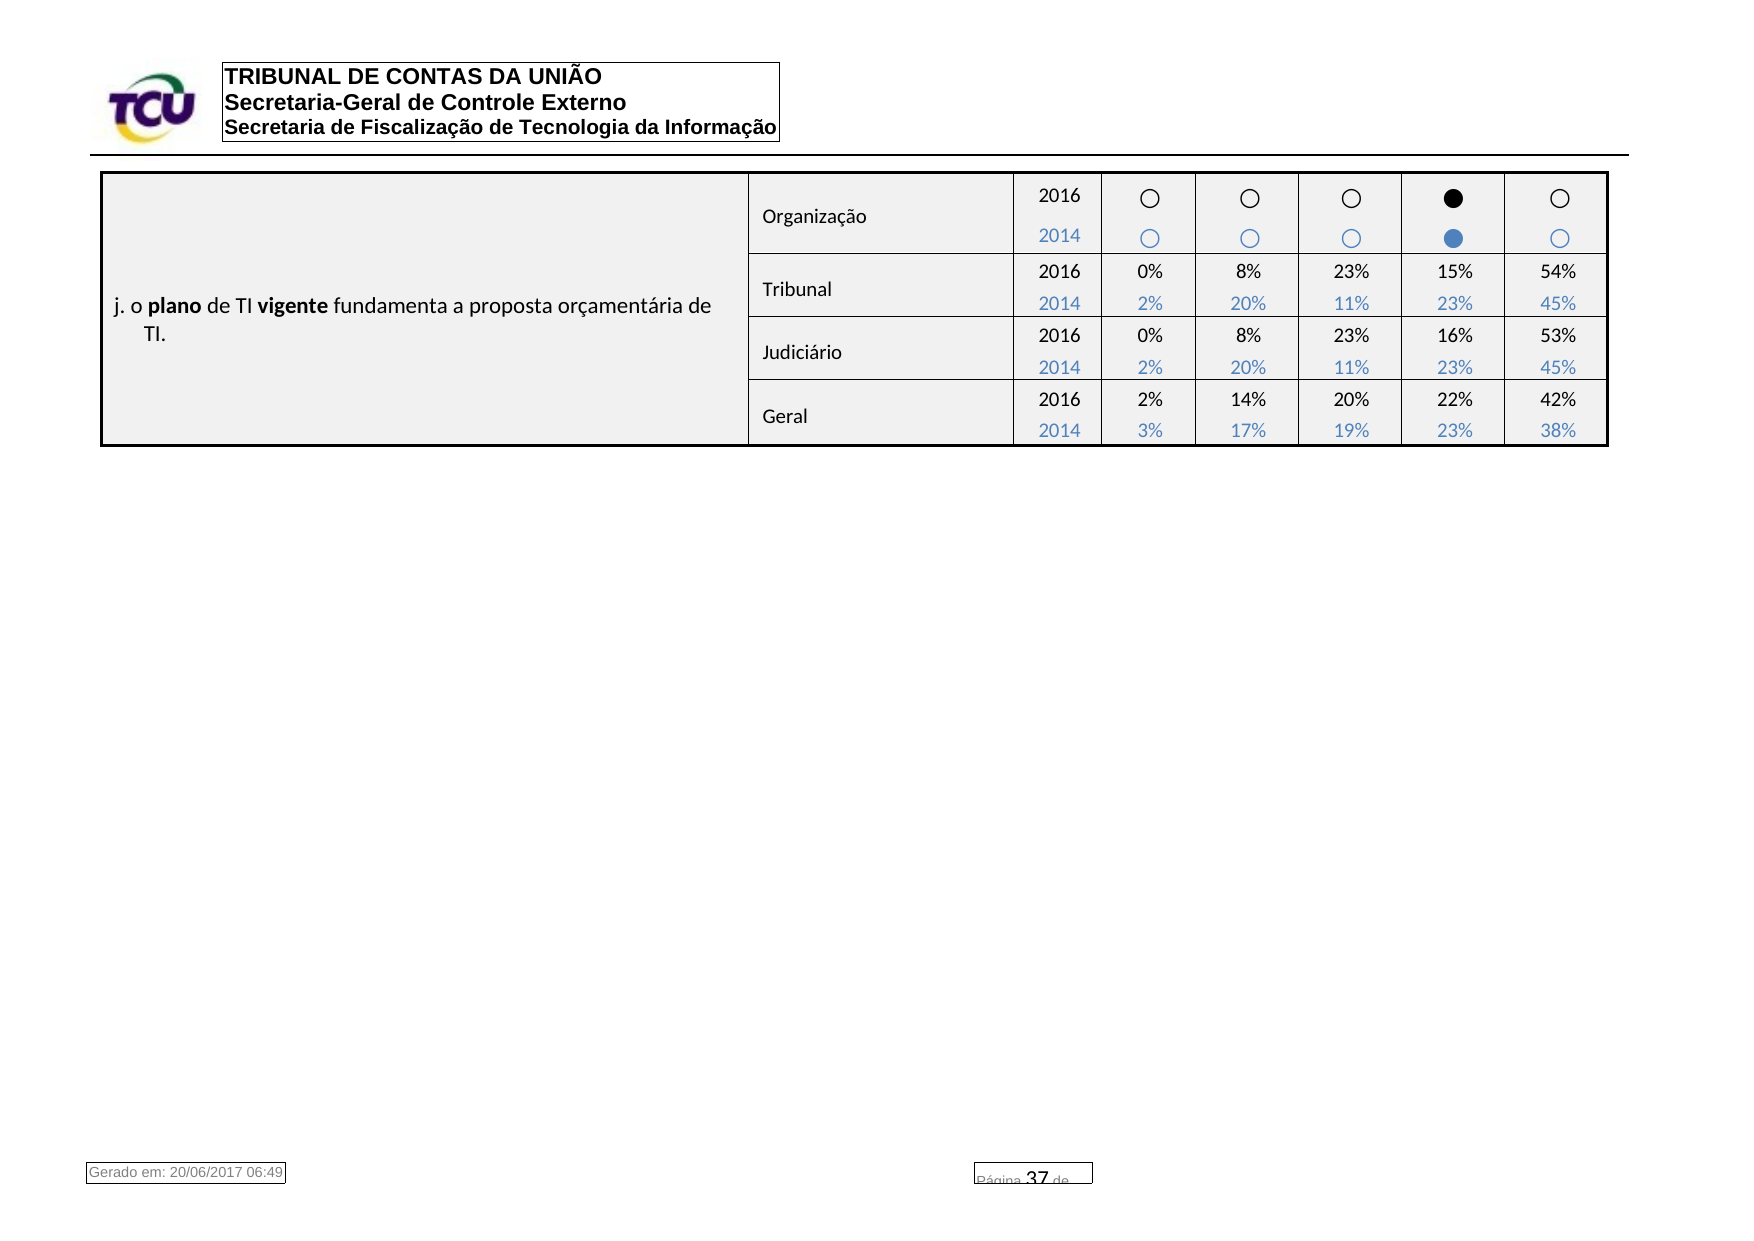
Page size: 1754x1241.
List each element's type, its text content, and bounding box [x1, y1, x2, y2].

table_cell ○ [1196, 212, 1298, 252]
table_cell ● [1402, 212, 1504, 252]
table_cell 8% [1196, 317, 1298, 349]
picture [91, 156, 203, 161]
table_cell 2% [1102, 286, 1195, 316]
table_cell 2014 [1014, 212, 1101, 252]
table_cell 2016 [1014, 380, 1101, 413]
table_cell 45% [1505, 286, 1606, 316]
table_cell 8% [1196, 254, 1298, 286]
table_cell 2014 [1014, 349, 1101, 379]
table_header ○ [1299, 174, 1401, 212]
table_cell 0% [1102, 254, 1195, 286]
table_header ● [1402, 174, 1504, 212]
picture [91, 58, 203, 154]
table_cell 0% [1102, 317, 1195, 349]
table_cell ○ [1505, 212, 1606, 252]
table_cell 17% [1196, 413, 1298, 444]
table_cell 19% [1299, 413, 1401, 444]
table_cell 2014 [1014, 413, 1101, 444]
table_cell 3% [1102, 413, 1195, 444]
table_cell 15% [1402, 254, 1504, 286]
table_header ○ [1196, 174, 1298, 212]
table_header j. o plano de TI vigente fundamenta a proposta orçamentária de TI. [103, 174, 748, 444]
table_header ○ [1505, 174, 1606, 212]
table_cell Tribunal [749, 254, 1013, 316]
table_cell 53% [1505, 317, 1606, 349]
table_cell 14% [1196, 380, 1298, 413]
table_cell 2% [1102, 349, 1195, 379]
table_cell 23% [1299, 317, 1401, 349]
table_cell 2016 [1014, 317, 1101, 349]
table_cell 23% [1402, 349, 1504, 379]
table_cell 20% [1299, 380, 1401, 413]
table_cell 20% [1196, 286, 1298, 316]
table_cell 45% [1505, 349, 1606, 379]
table_cell 54% [1505, 254, 1606, 286]
table_cell 11% [1299, 286, 1401, 316]
table_cell 23% [1402, 286, 1504, 316]
table_cell 38% [1505, 413, 1606, 444]
table_cell 23% [1299, 254, 1401, 286]
table_cell Judiciário [749, 317, 1013, 379]
table_header ○ [1102, 174, 1195, 212]
table_cell 23% [1402, 413, 1504, 444]
table_cell 20% [1196, 349, 1298, 379]
table_cell ○ [1102, 212, 1195, 252]
table_cell 42% [1505, 380, 1606, 413]
table_cell 11% [1299, 349, 1401, 379]
table_cell 2016 [1014, 254, 1101, 286]
table_header 2016 [1014, 174, 1101, 212]
table_cell 16% [1402, 317, 1504, 349]
table_cell 2% [1102, 380, 1195, 413]
table_cell Geral [749, 380, 1013, 444]
table_cell 2014 [1014, 286, 1101, 316]
table_header Organização [749, 174, 1013, 252]
table_cell ○ [1299, 212, 1401, 252]
table_cell 22% [1402, 380, 1504, 413]
